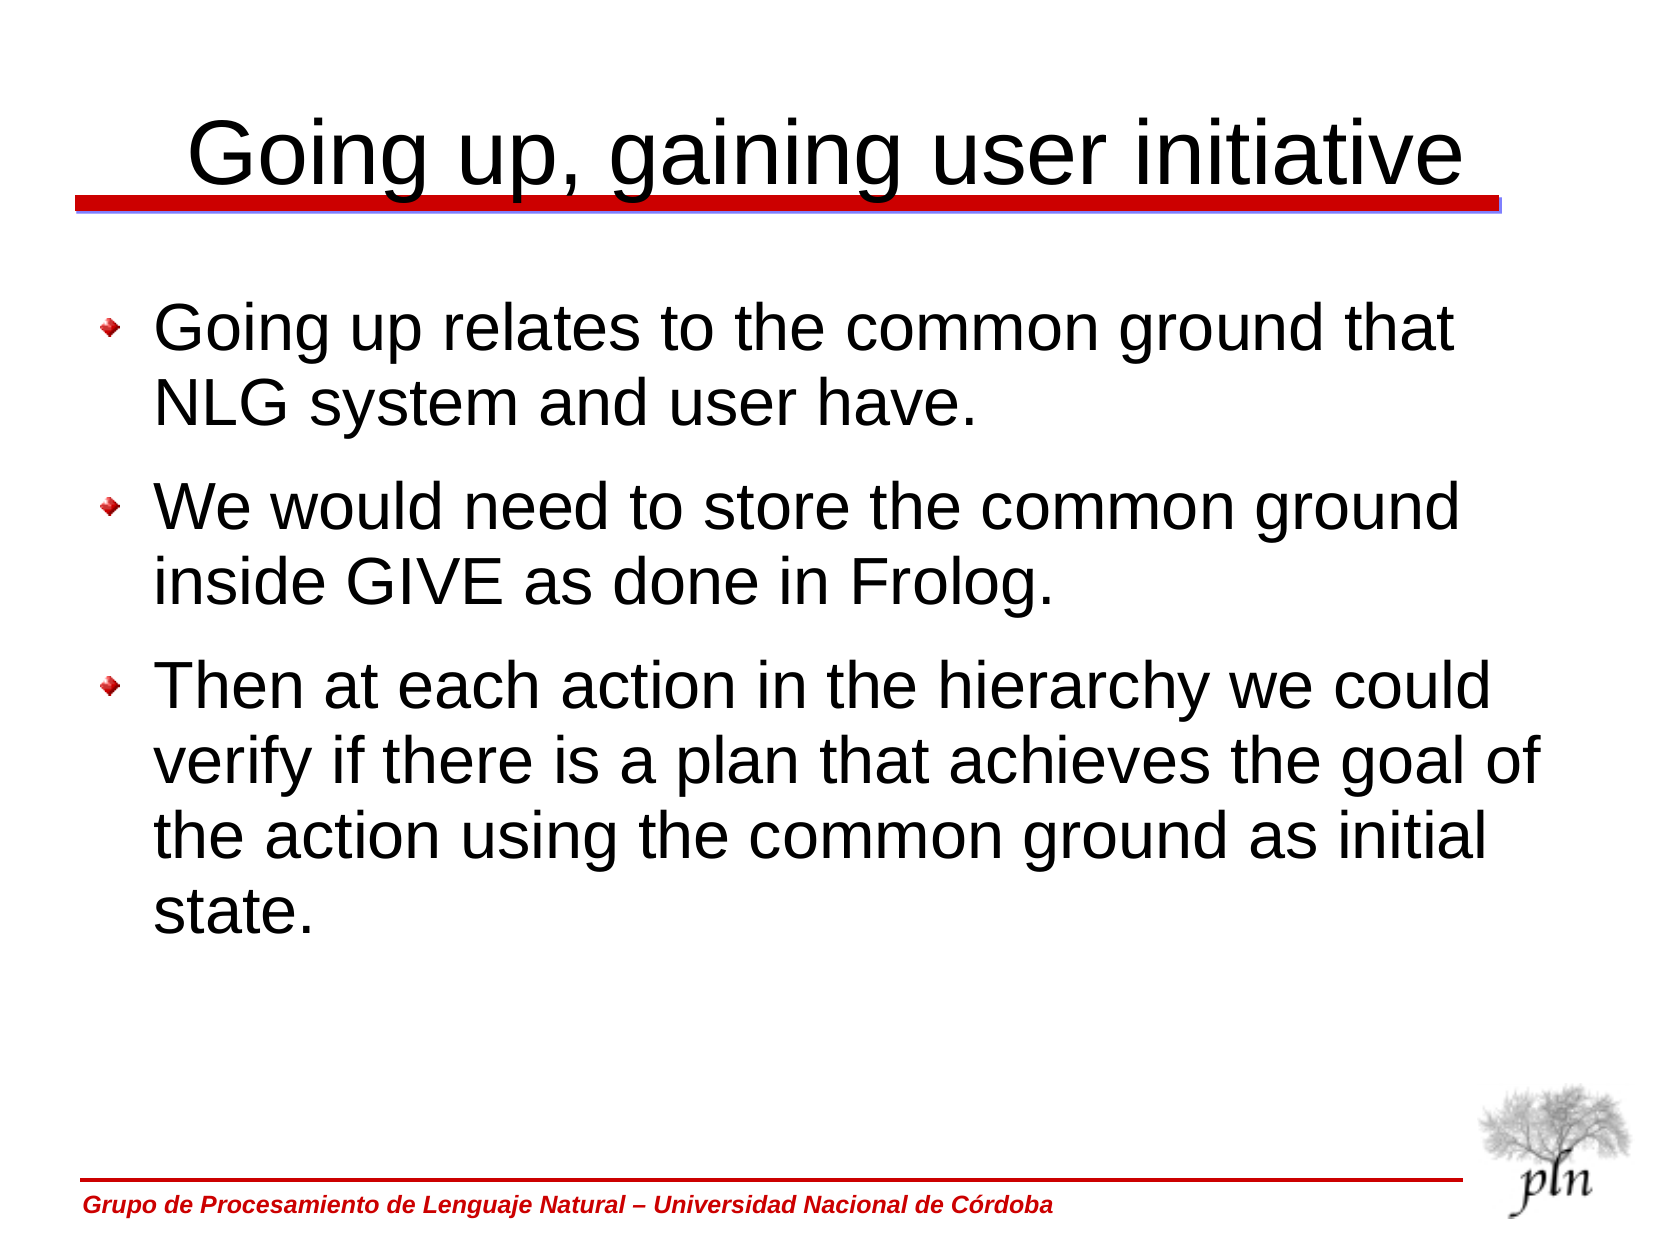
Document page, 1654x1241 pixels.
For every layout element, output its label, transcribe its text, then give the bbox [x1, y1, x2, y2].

title Going up, gaining user initiative [82, 49, 1571, 257]
picture [1477, 1083, 1635, 1219]
list Going up relates to the common ground that NLG system and user have. We would need to store the common ground inside GIVE as done in Frolog. Then at each action in the hierarchy we could verify if there is a plan that achieves the goal of the action using the common ground as initial state. [82, 290, 1571, 1109]
